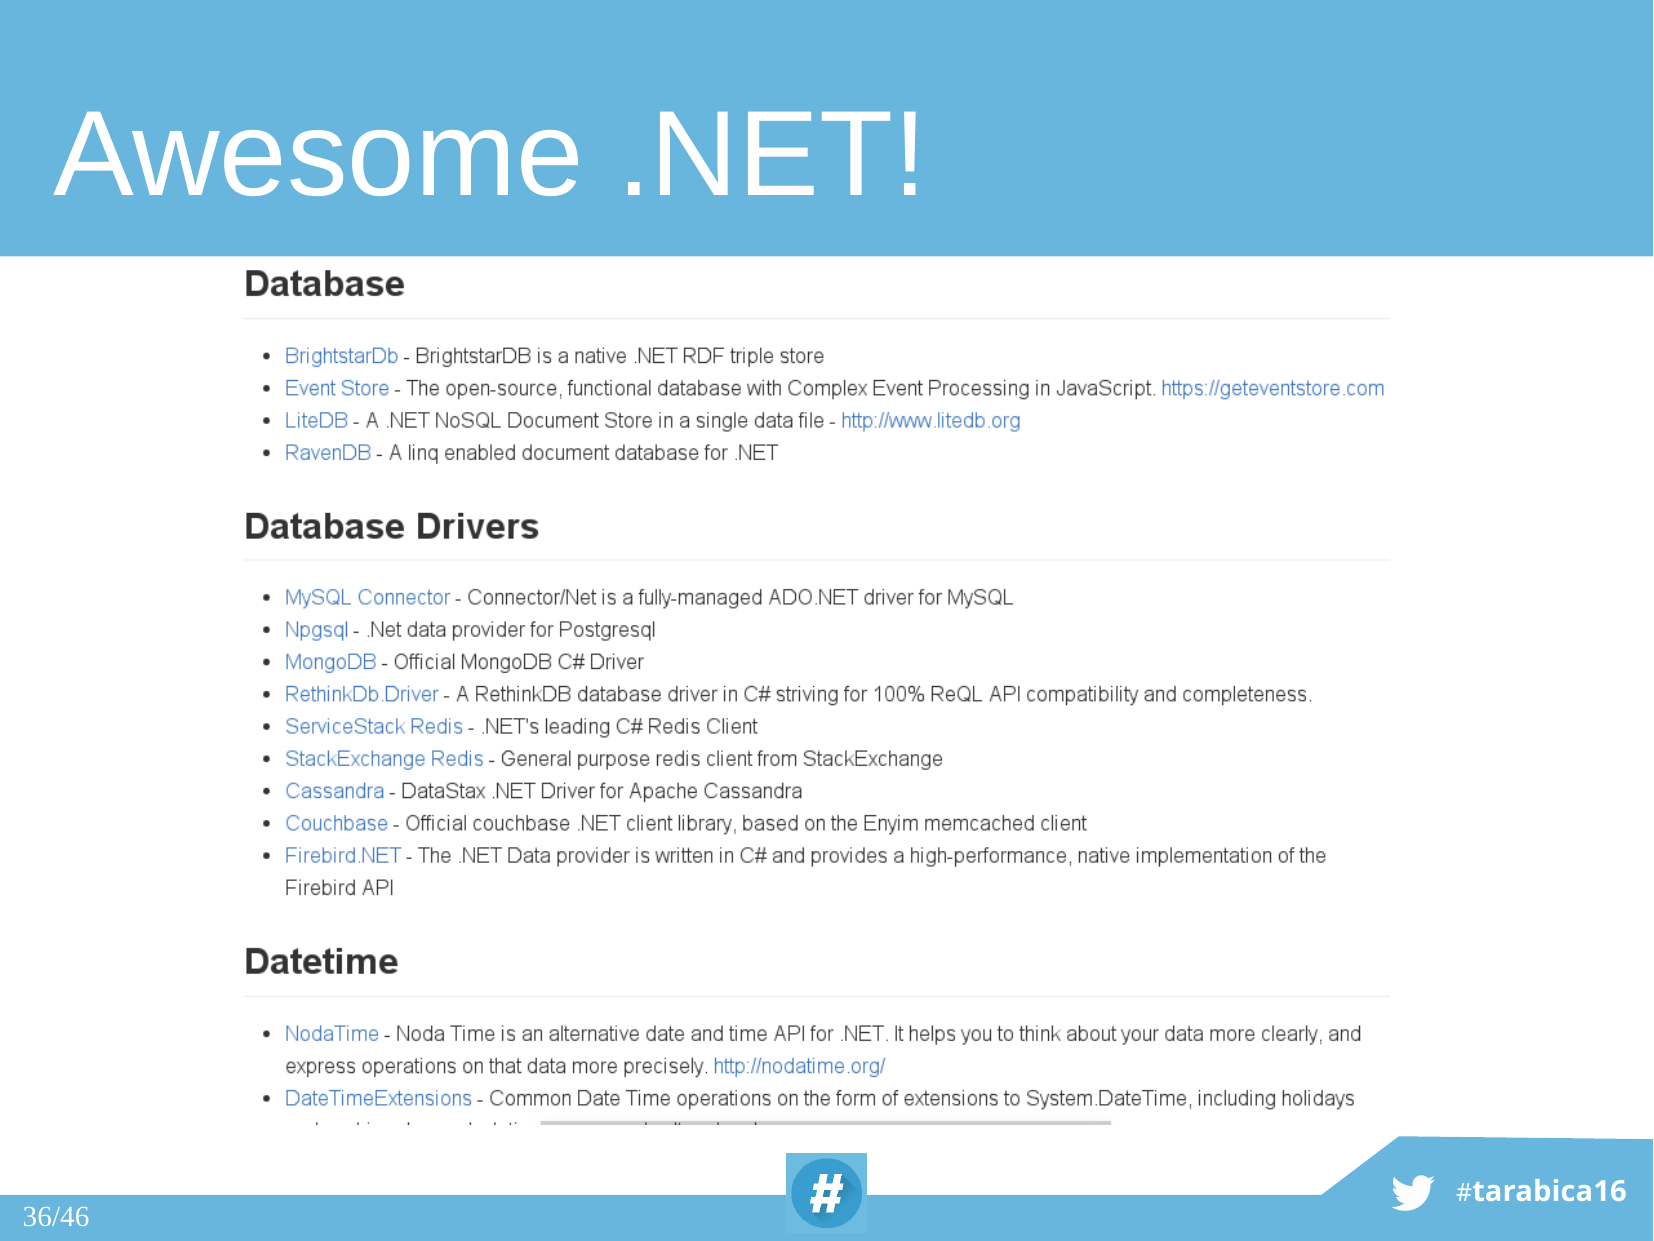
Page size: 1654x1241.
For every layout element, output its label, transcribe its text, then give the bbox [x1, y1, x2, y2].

picture [1378, 1158, 1448, 1228]
picture [786, 1153, 867, 1233]
picture [195, 269, 1430, 1126]
title Awesome .NET! [53, 49, 1600, 257]
